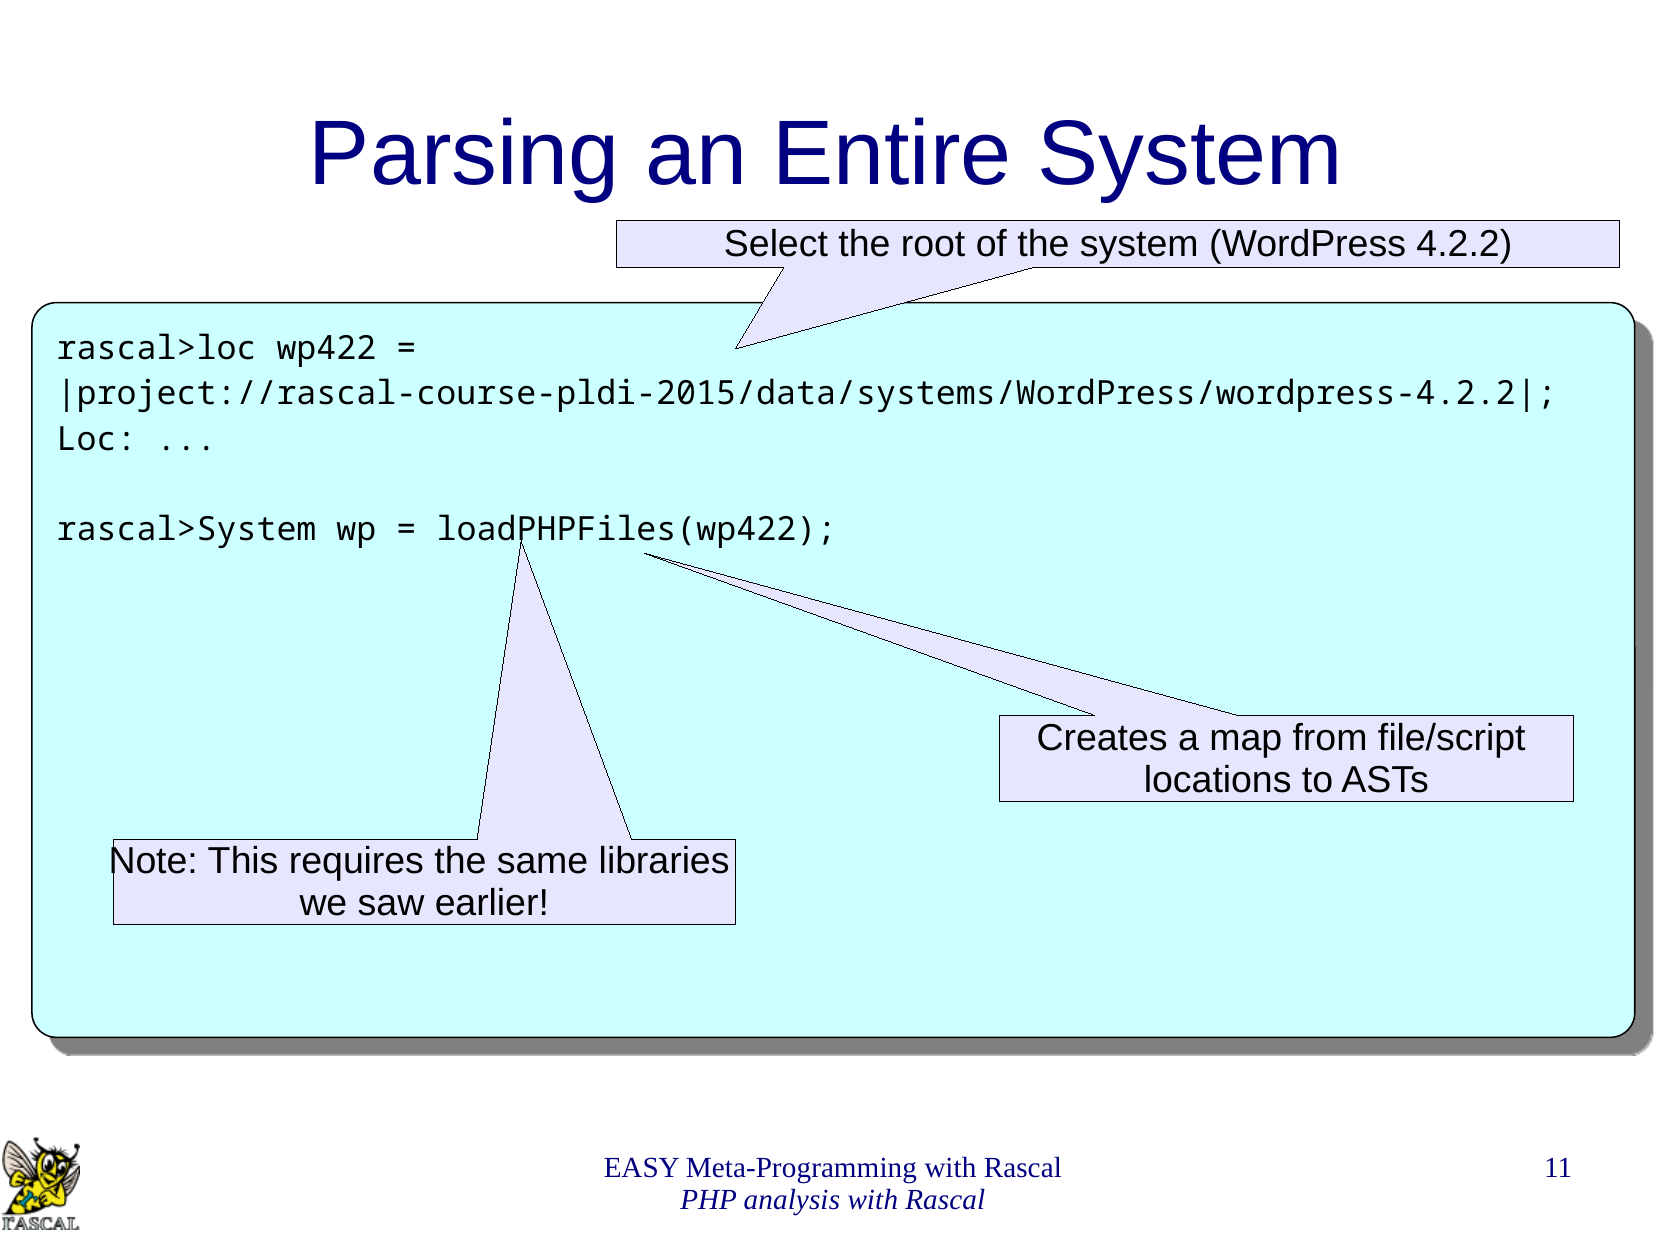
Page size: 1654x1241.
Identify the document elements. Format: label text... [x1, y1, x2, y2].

text_box rascal>loc wp422 = |project://rascal-course-pldi-2015/data/systems/WordPress/wordpress-4.2.2|; Loc: ... rascal>System wp = loadPHPFiles(wp422); [41, 316, 1591, 867]
text_box [31, 302, 1635, 1038]
text_box Creates a map from file/script locations to ASTs [644, 553, 1574, 802]
text_box Note: This requires the same libraries we saw earlier! [113, 867, 736, 925]
text_box Select the root of the system (WordPress 4.2.2) [616, 220, 1620, 316]
picture [1, 1137, 80, 1230]
title Parsing an Entire System [82, 49, 1571, 257]
